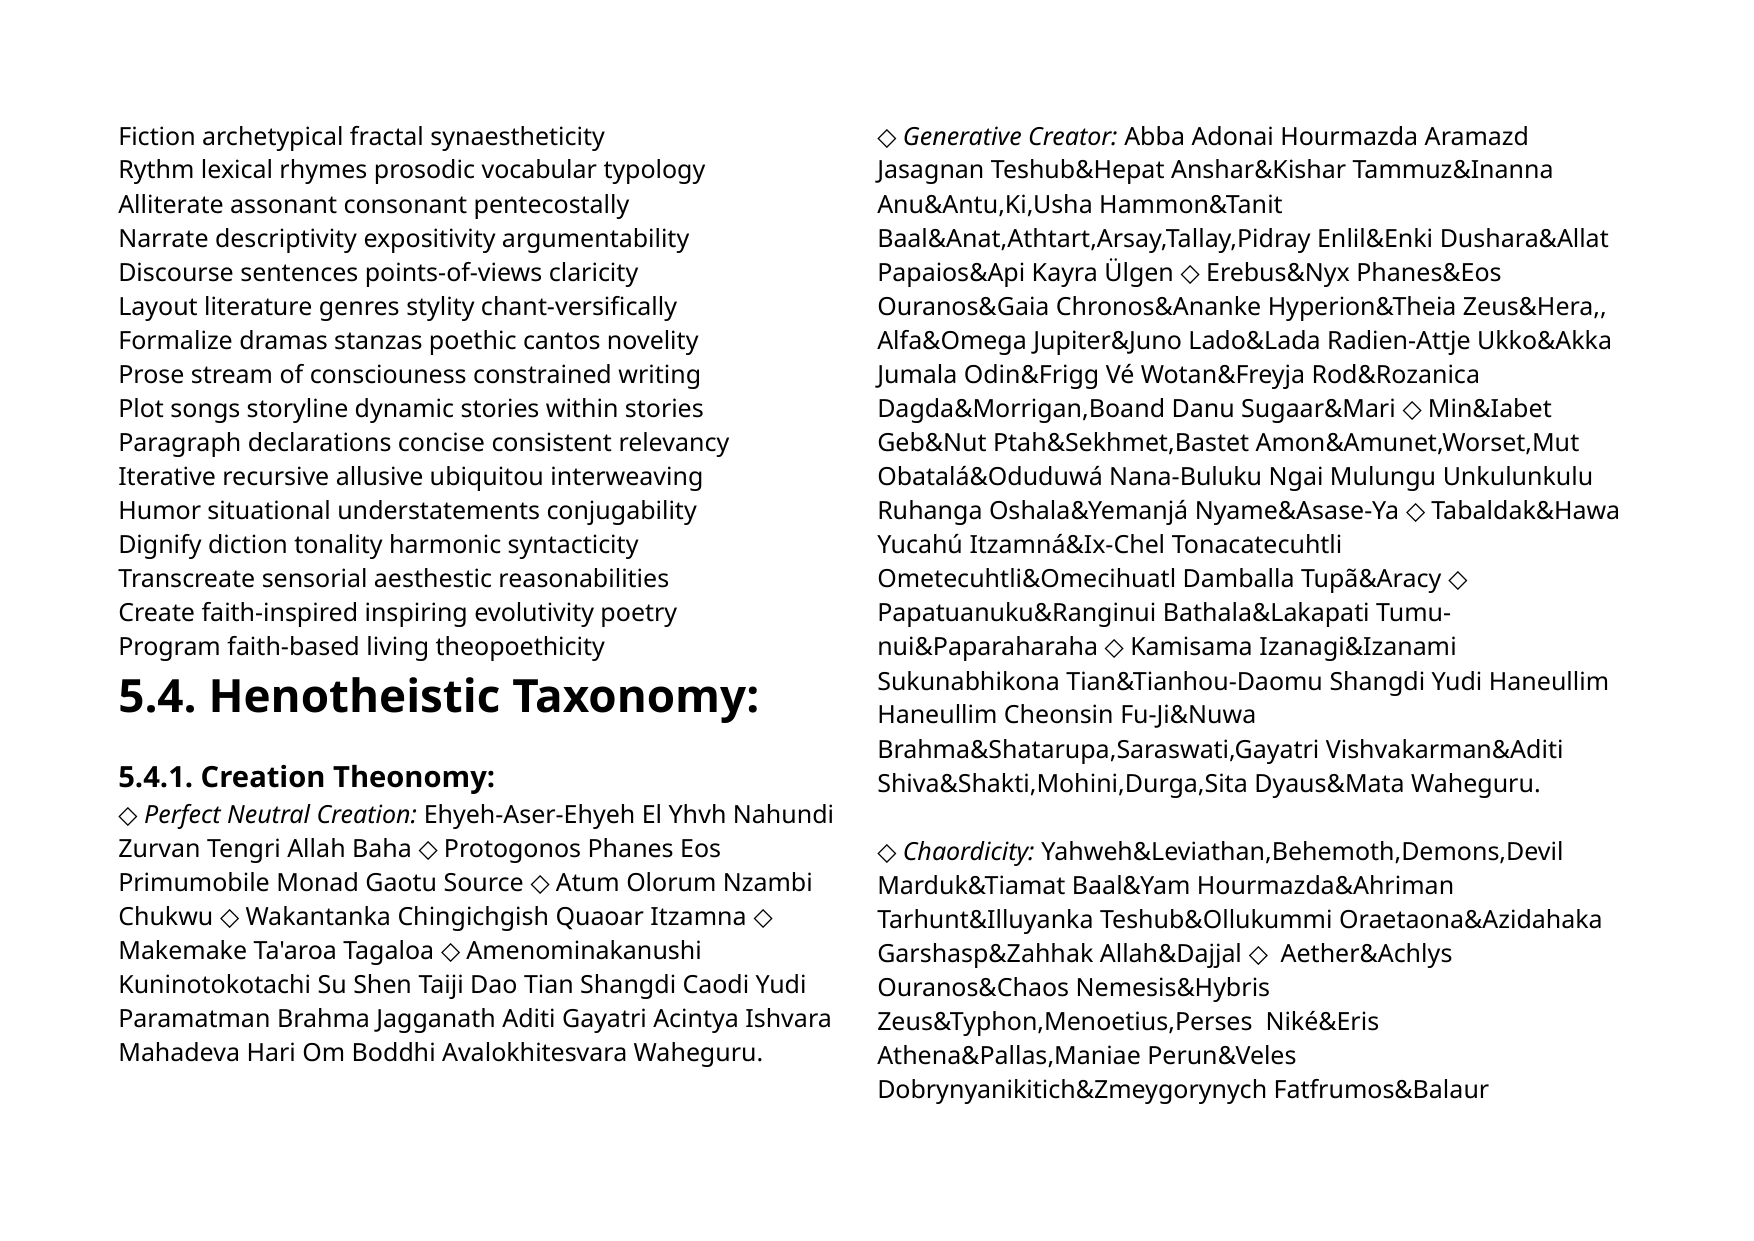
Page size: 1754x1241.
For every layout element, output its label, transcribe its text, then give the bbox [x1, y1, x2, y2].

text Transcreate sensorial aesthestic reasonabilities [118, 561, 877, 595]
text Discourse sentences points-of-views claricity [118, 254, 877, 288]
text Formalize dramas stanzas poethic cantos novelity [118, 322, 877, 357]
text Narrate descriptivity expositivity argumentability [118, 220, 877, 254]
text Create faith-inspired inspiring evolutivity poetry [118, 595, 877, 629]
text 5.4. Henotheistic Taxonomy: [118, 663, 877, 726]
text Program faith-based living theopoethicity [118, 629, 877, 663]
text ◇ Chaordicity: Yahweh&Leviathan,Behemoth,Demons,Devil Marduk&Tiamat Baal&Yam Hourmazda&Ahriman Tarhunt&Illuyanka Teshub&Ollukummi Oraetaona&Azidahaka Garshasp&Zahhak Allah&Dajjal ◇ Aether&Achlys Ouranos&Chaos Nemesis&Hybris Zeus&Typhon,Menoetius,Perses Niké&Eris Athena&Pallas,Maniae Perun&Veles Dobrynyanikitich&Zmeygorynych Fatfrumos&Balaur [877, 833, 1636, 1106]
text Prose stream of consciouness constrained writing [118, 357, 877, 391]
text ◇ Perfect Neutral Creation: Ehyeh-Aser-Ehyeh El Yhvh Nahundi Zurvan Tengri Allah Baha ◇ Protogonos Phanes Eos Primumobile Monad Gaotu Source ◇ Atum Olorum Nzambi Chukwu ◇ Wakantanka Chingichgish Quaoar Itzamna ◇ Makemake Ta'aroa Tagaloa ◇ Amenominakanushi Kuninotokotachi Su Shen Taiji Dao Tian Shangdi Caodi Yudi Paramatman Brahma Jagganath Aditi Gayatri Acintya Ishvara Mahadeva Hari Om Boddhi Avalokhitesvara Waheguru. [118, 796, 877, 1069]
text Plot songs storyline dynamic stories within stories [118, 391, 877, 425]
text Humor situational understatements conjugability [118, 493, 877, 527]
text Alliterate assonant consonant pentecostally [118, 186, 877, 220]
text Fiction archetypical fractal synaestheticity [118, 118, 877, 152]
text Layout literature genres stylity chant-versifically [118, 288, 877, 322]
text Paragraph declarations concise consistent relevancy [118, 425, 877, 459]
text Rythm lexical rhymes prosodic vocabular typology [118, 152, 877, 186]
text Dignify diction tonality harmonic syntacticity [118, 527, 877, 561]
text Iterative recursive allusive ubiquitou interweaving [118, 459, 877, 493]
text ◇ Generative Creator: Abba Adonai Hourmazda Aramazd Jasagnan Teshub&Hepat Anshar&Kishar Tammuz&Inanna Anu&Antu,Ki,Usha Hammon&Tanit Baal&Anat,Athtart,Arsay,Tallay,Pidray Enlil&Enki Dushara&Allat Papaios&Api Kayra Ülgen ◇ Erebus&Nyx Phanes&Eos Ouranos&Gaia Chronos&Ananke Hyperion&Theia Zeus&Hera,, Alfa&Omega Jupiter&Juno Lado&Lada Radien-Attje Ukko&Akka Jumala Odin&Frigg Vé Wotan&Freyja Rod&Rozanica Dagda&Morrigan,Boand Danu Sugaar&Mari ◇ Min&Iabet Geb&Nut Ptah&Sekhmet,Bastet Amon&Amunet,Worset,Mut Obatalá&Oduduwá Nana-Buluku Ngai Mulungu Unkulunkulu Ruhanga Oshala&Yemanjá Nyame&Asase-Ya ◇ Tabaldak&Hawa Yucahú Itzamná&Ix-Chel Tonacatecuhtli Ometecuhtli&Omecihuatl Damballa Tupã&Aracy ◇ Papatuanuku&Ranginui Bathala&Lakapati Tumu-nui&Paparaharaha ◇ Kamisama Izanagi&Izanami Sukunabhikona Tian&Tianhou-Daomu Shangdi Yudi Haneullim Haneullim Cheonsin Fu-Ji&Nuwa Brahma&Shatarupa,Saraswati,Gayatri Vishvakarman&Aditi Shiva&Shakti,Mohini,Durga,Sita Dyaus&Mata Waheguru. [877, 118, 1636, 799]
text 5.4.1. Creation Theonomy: [118, 757, 877, 796]
